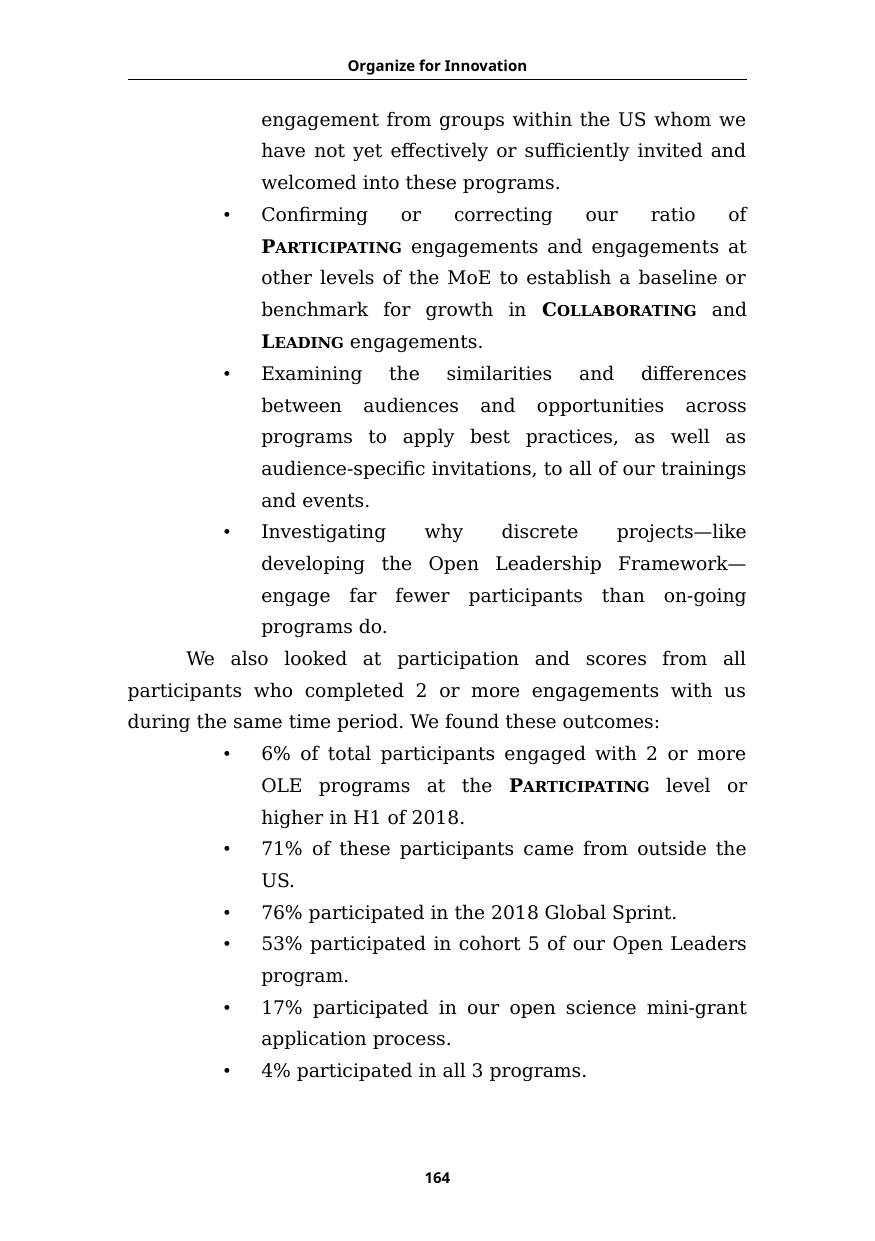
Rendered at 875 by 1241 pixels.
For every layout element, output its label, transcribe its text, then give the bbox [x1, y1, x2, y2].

list 71% of these participants came from outside the US. [223, 838, 747, 892]
list 53% participated in cohort 5 of our Open Leaders program. [223, 933, 747, 987]
list Confirming or correcting our ratio of Participating engagements and engagements at other levels of the MoE to establish a baseline or benchmark for growth in Collaborating and Leading engagements. [223, 204, 747, 353]
list 76% participated in the 2018 Global Sprint. [223, 902, 747, 924]
list 4% participated in all 3 programs. [223, 1060, 747, 1082]
list Investigating why discrete projects—like developing the Open Leadership Framework— engage far fewer participants than on-going programs do. [223, 521, 747, 638]
list 17% participated in our open science mini-grant application process. [223, 997, 747, 1050]
list 6% of total participants engaged with 2 or more OLE programs at the Participating level or higher in H1 of 2018. [223, 743, 747, 829]
list Examining the similarities and differences between audiences and opportunities across programs to apply best practices, as well as audience-specific invitations, to all of our trainings and events. [223, 363, 747, 512]
list engagement from groups within the US whom we have not yet effectively or sufficiently invited and welcomed into these programs. [223, 109, 747, 194]
text We also looked at participation and scores from all participants who completed 2 or more engagements with us during the same time period. We found these outcomes: [127, 648, 747, 733]
